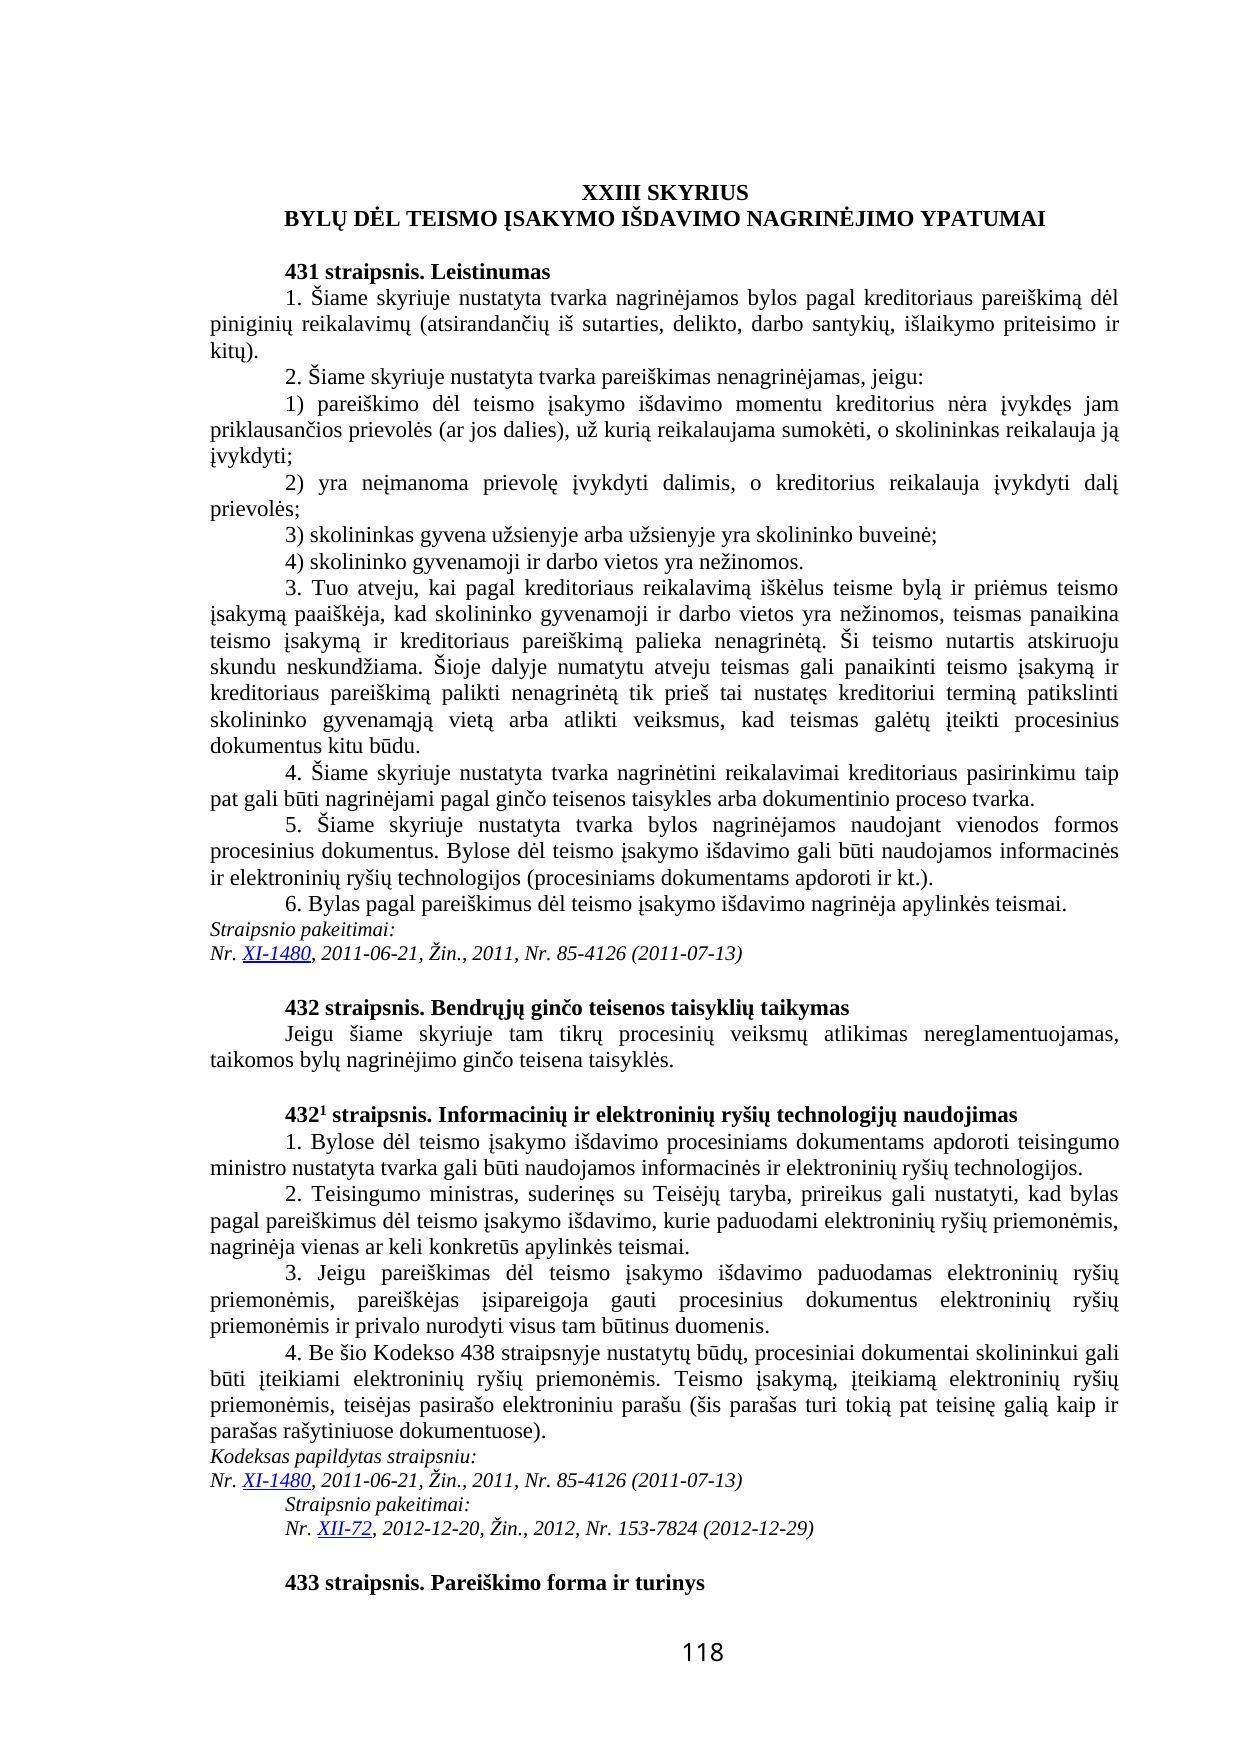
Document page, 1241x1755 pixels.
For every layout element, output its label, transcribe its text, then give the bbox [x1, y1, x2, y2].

text 4. Be šio Kodekso 438 straipsnyje nustatytų būdų, procesiniai dokumentai skolininkui gali būti įteikiami elektroninių ryšių priemonėmis. Teismo įsakymą, įteikiamą elektroninių ryšių priemonėmis, teisėjas pasirašo elektroniniu parašu (šis parašas turi tokią pat teisinę galią kaip ir parašas rašytiniuose dokumentuose). [210, 1338, 1120, 1444]
text 3. Tuo atveju, kai pagal kreditoriaus reikalavimą iškėlus teisme bylą ir priėmus teismo įsakymą paaiškėja, kad skolininko gyvenamoji ir darbo vietos yra nežinomos, teismas panaikina teismo įsakymą ir kreditoriaus pareiškimą palieka nenagrinėtą. Ši teismo nutartis atskiruoju skundu neskundžiama. Šioje dalyje numatytu atveju teismas gali panaikinti teismo įsakymą ir kreditoriaus pareiškimą palikti nenagrinėtą tik prieš tai nustatęs kreditoriui terminą patikslinti skolininko gyvenamąją vietą arba atlikti veiksmus, kad teismas galėtų įteikti procesinius dokumentus kitu būdu. [210, 574, 1120, 758]
text Nr. XII-72, 2012-12-20, Žin., 2012, Nr. 153-7824 (2012-12-29) [210, 1516, 1120, 1540]
text 2) yra neįmanoma prievolę įvykdyti dalimis, o kreditorius reikalauja įvykdyti dalį prievolės; [210, 469, 1120, 521]
text 432 straipsnis. Bendrųjų ginčo teisenos taisyklių taikymas [210, 993, 1120, 1020]
text 5. Šiame skyriuje nustatyta tvarka bylos nagrinėjamos naudojant vienodos formos procesinius dokumentus. Bylose dėl teismo įsakymo išdavimo gali būti naudojamos informacinės ir elektroninių ryšių technologijos (procesiniams dokumentams apdoroti ir kt.). [210, 811, 1120, 890]
text Kodeksas papildytas straipsniu: [210, 1444, 1120, 1468]
text 433 straipsnis. Pareiškimo forma ir turinys [210, 1569, 1120, 1595]
text 431 straipsnis. Leistinumas [210, 258, 1120, 284]
text 1. Bylose dėl teismo įsakymo išdavimo procesiniams dokumentams apdoroti teisingumo ministro nustatyta tvarka gali būti naudojamos informacinės ir elektroninių ryšių technologijos. [210, 1128, 1120, 1180]
text Straipsnio pakeitimai: [210, 1492, 1120, 1516]
text Nr. XI-1480, 2011-06-21, Žin., 2011, Nr. 85-4126 (2011-07-13) [210, 1468, 1120, 1492]
text Straipsnio pakeitimai: [210, 917, 1120, 941]
text 2. Šiame skyriuje nustatyta tvarka pareiškimas nenagrinėjamas, jeigu: [210, 363, 1120, 389]
text 1) pareiškimo dėl teismo įsakymo išdavimo momentu kreditorius nėra įvykdęs jam priklausančios prievolės (ar jos dalies), už kurią reikalaujama sumokėti, o skolininkas reikalauja ją įvykdyti; [210, 389, 1120, 469]
text BYLŲ DĖL TEISMO ĮSAKYMO IŠDAVIMO NAGRINĖJIMO YPATUMAI [210, 205, 1120, 231]
text XXIII skyrius [210, 179, 1120, 205]
text Jeigu šiame skyriuje tam tikrų procesinių veiksmų atlikimas nereglamentuojamas, taikomos bylų nagrinėjimo ginčo teisena taisyklės. [210, 1020, 1120, 1073]
text 6. Bylas pagal pareiškimus dėl teismo įsakymo išdavimo nagrinėja apylinkės teismai. [210, 890, 1120, 917]
text 1. Šiame skyriuje nustatyta tvarka nagrinėjamos bylos pagal kreditoriaus pareiškimą dėl piniginių reikalavimų (atsirandančių iš sutarties, delikto, darbo santykių, išlaikymo priteisimo ir kitų). [210, 284, 1120, 363]
text 4. Šiame skyriuje nustatyta tvarka nagrinėtini reikalavimai kreditoriaus pasirinkimu taip pat gali būti nagrinėjami pagal ginčo teisenos taisykles arba dokumentinio proceso tvarka. [210, 758, 1120, 811]
text 2. Teisingumo ministras, suderinęs su Teisėjų taryba, prireikus gali nustatyti, kad bylas pagal pareiškimus dėl teismo įsakymo išdavimo, kurie paduodami elektroninių ryšių priemonėmis, nagrinėja vienas ar keli konkretūs apylinkės teismai. [210, 1180, 1120, 1259]
text Nr. XI-1480, 2011-06-21, Žin., 2011, Nr. 85-4126 (2011-07-13) [210, 941, 1120, 965]
text 4) skolininko gyvenamoji ir darbo vietos yra nežinomos. [210, 548, 1120, 574]
text 3. Jeigu pareiškimas dėl teismo įsakymo išdavimo paduodamas elektroninių ryšių priemonėmis, pareiškėjas įsipareigoja gauti procesinius dokumentus elektroninių ryšių priemonėmis ir privalo nurodyti visus tam būtinus duomenis. [210, 1259, 1120, 1338]
text 4321 straipsnis. Informacinių ir elektroninių ryšių technologijų naudojimas [210, 1101, 1120, 1128]
text 3) skolininkas gyvena užsienyje arba užsienyje yra skolininko buveinė; [210, 521, 1120, 548]
